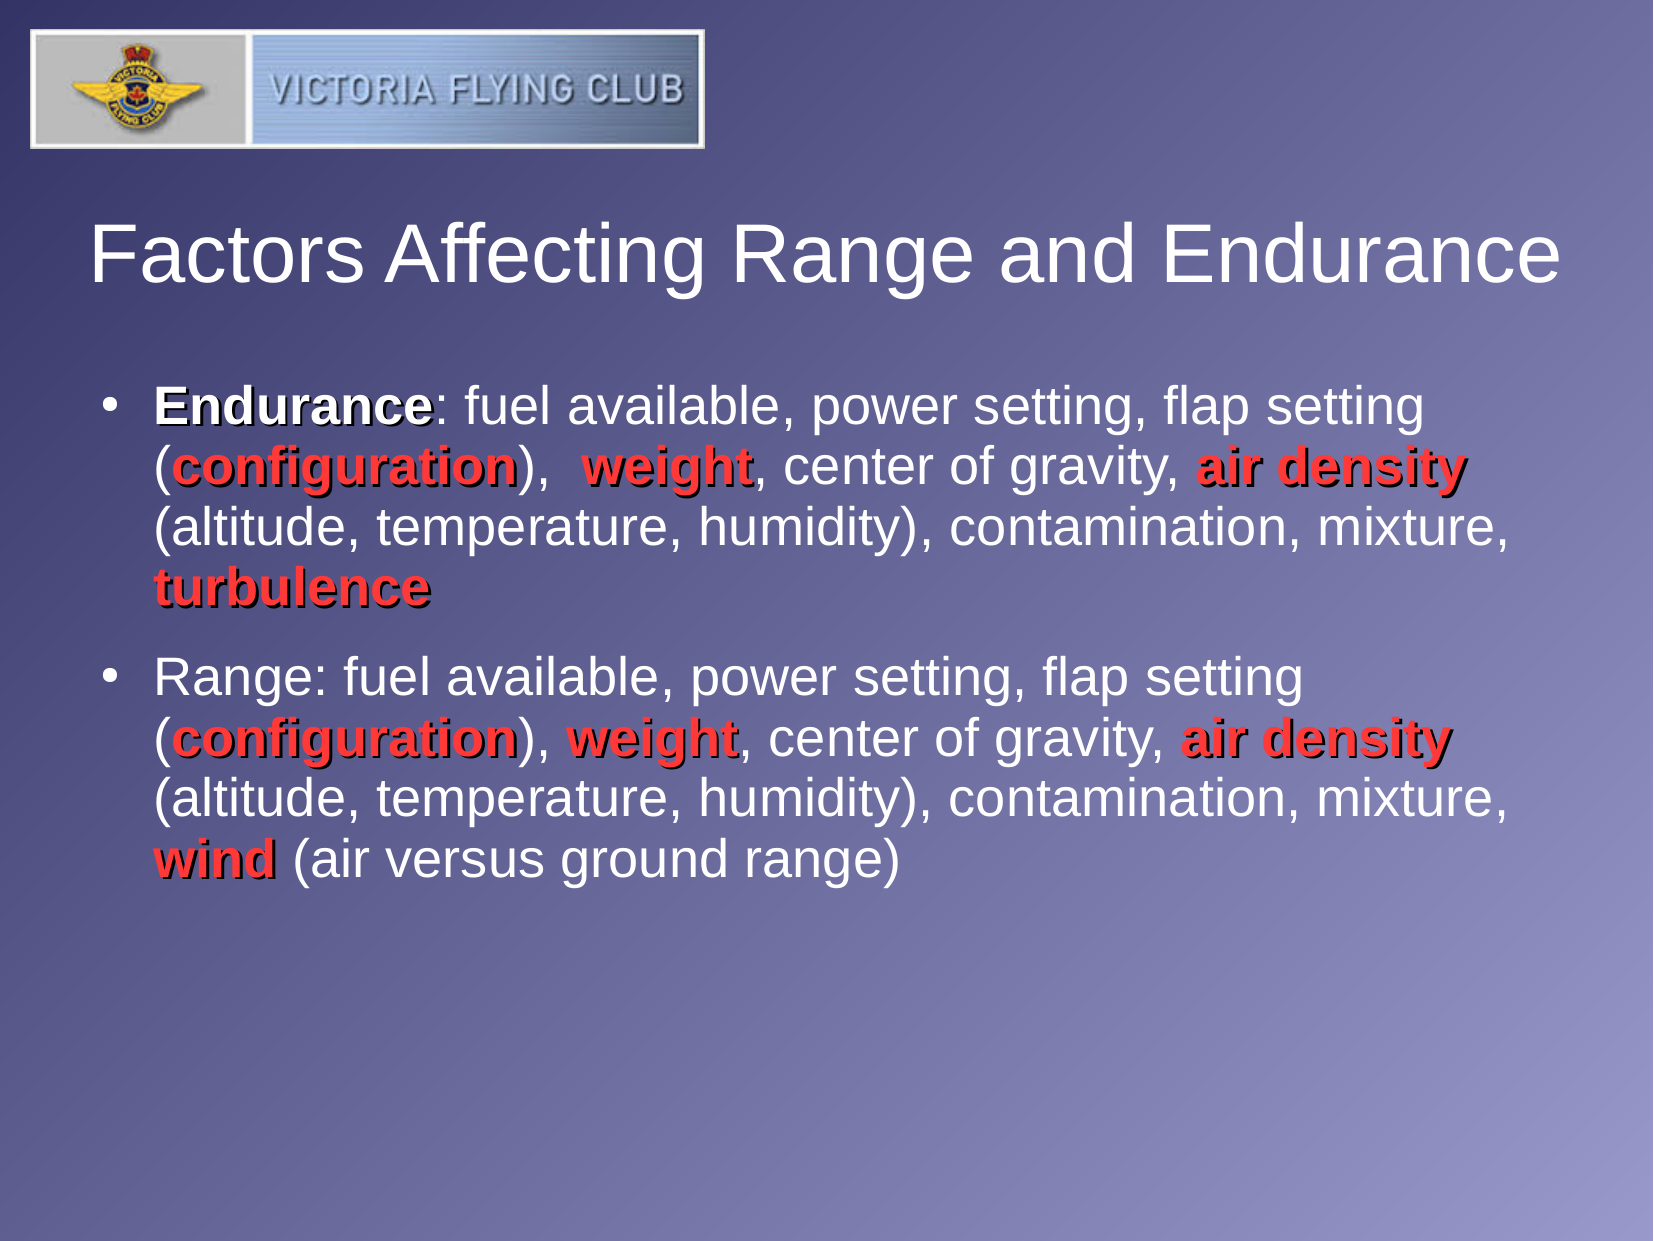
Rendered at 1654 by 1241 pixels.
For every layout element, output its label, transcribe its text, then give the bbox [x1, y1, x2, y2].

list Endurance: fuel available, power setting, flap setting (configuration), weight, center of gravity, air density (altitude, temperature, humidity), contamination, mixture, turbulence Range: fuel available, power setting, flap setting (configuration), weight, center of gravity, air density (altitude, temperature, humidity), contamination, mixture, wind (air versus ground range) [82, 375, 1571, 1095]
title Factors Affecting Range and Endurance [82, 150, 1571, 358]
picture [30, 29, 705, 149]
